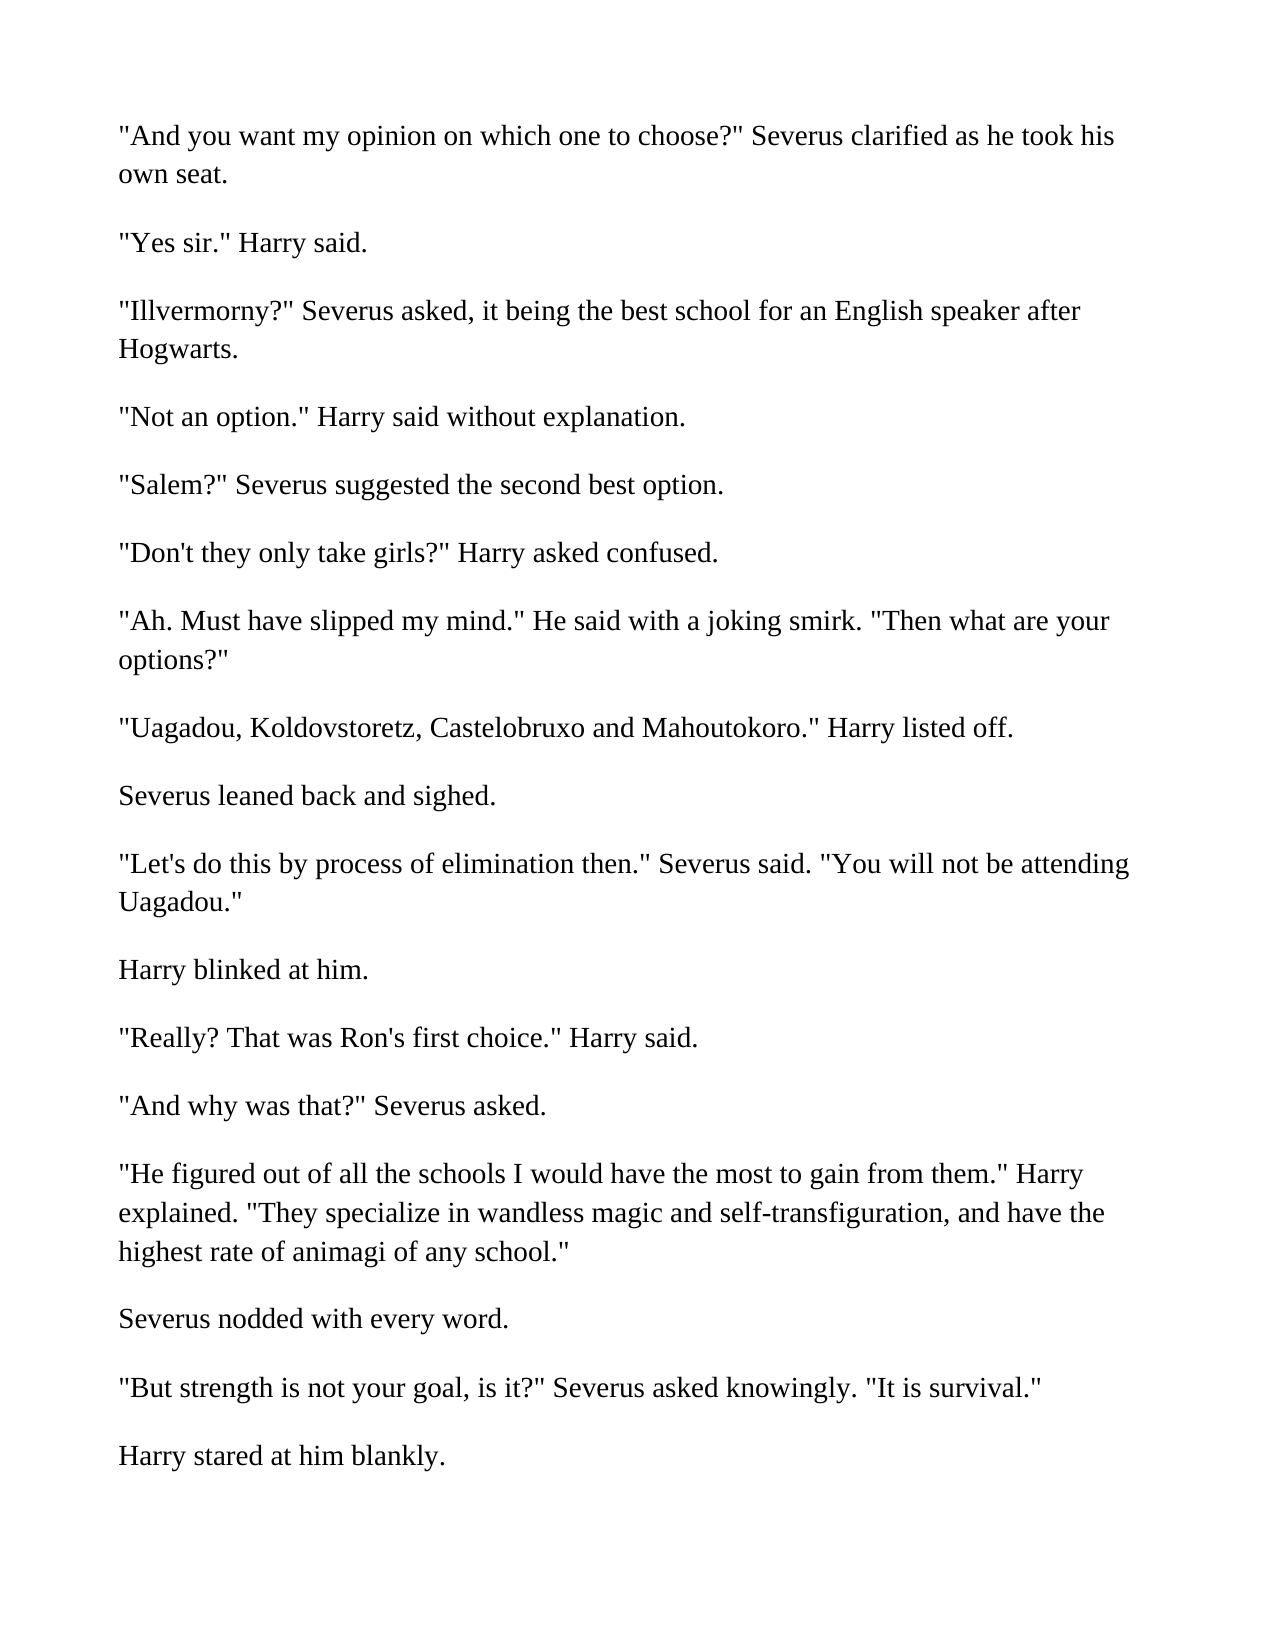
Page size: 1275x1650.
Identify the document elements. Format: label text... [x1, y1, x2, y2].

text "Yes sir." Harry said. [118, 225, 1157, 258]
text "Don't they only take girls?" Harry asked confused. [118, 535, 1157, 569]
text "Not an option." Harry said without explanation. [118, 399, 1157, 433]
text "And you want my opinion on which one to choose?" Severus clarified as he took his own seat. [118, 118, 1157, 190]
text "Uagadou, Koldovstoretz, Castelobruxo and Mahoutokoro." Harry listed off. [118, 710, 1157, 743]
text "Salem?" Severus suggested the second best option. [118, 467, 1157, 501]
text Harry blinked at him. [118, 952, 1157, 986]
text "But strength is not your goal, is it?" Severus asked knowingly. "It is survival." [118, 1370, 1157, 1403]
text Severus leaned back and sighed. [118, 778, 1157, 811]
text "Illvermorny?" Severus asked, it being the best school for an English speaker after Hogwarts. [118, 293, 1157, 365]
text Harry stared at him blankly. [118, 1438, 1157, 1471]
text "Let's do this by process of elimination then." Severus said. "You will not be attending Uagadou." [118, 846, 1157, 918]
text "He figured out of all the schools I would have the most to gain from them." Harry explained. "They specialize in wandless magic and self-transfiguration, and have the highest rate of animagi of any school." [118, 1157, 1157, 1267]
text "And why was that?" Severus asked. [118, 1088, 1157, 1122]
text "Really? That was Ron's first choice." Harry said. [118, 1021, 1157, 1054]
text "Ah. Must have slipped my mind." He said with a joking smirk. "Then what are your options?" [118, 603, 1157, 675]
text Severus nodded with every word. [118, 1302, 1157, 1335]
